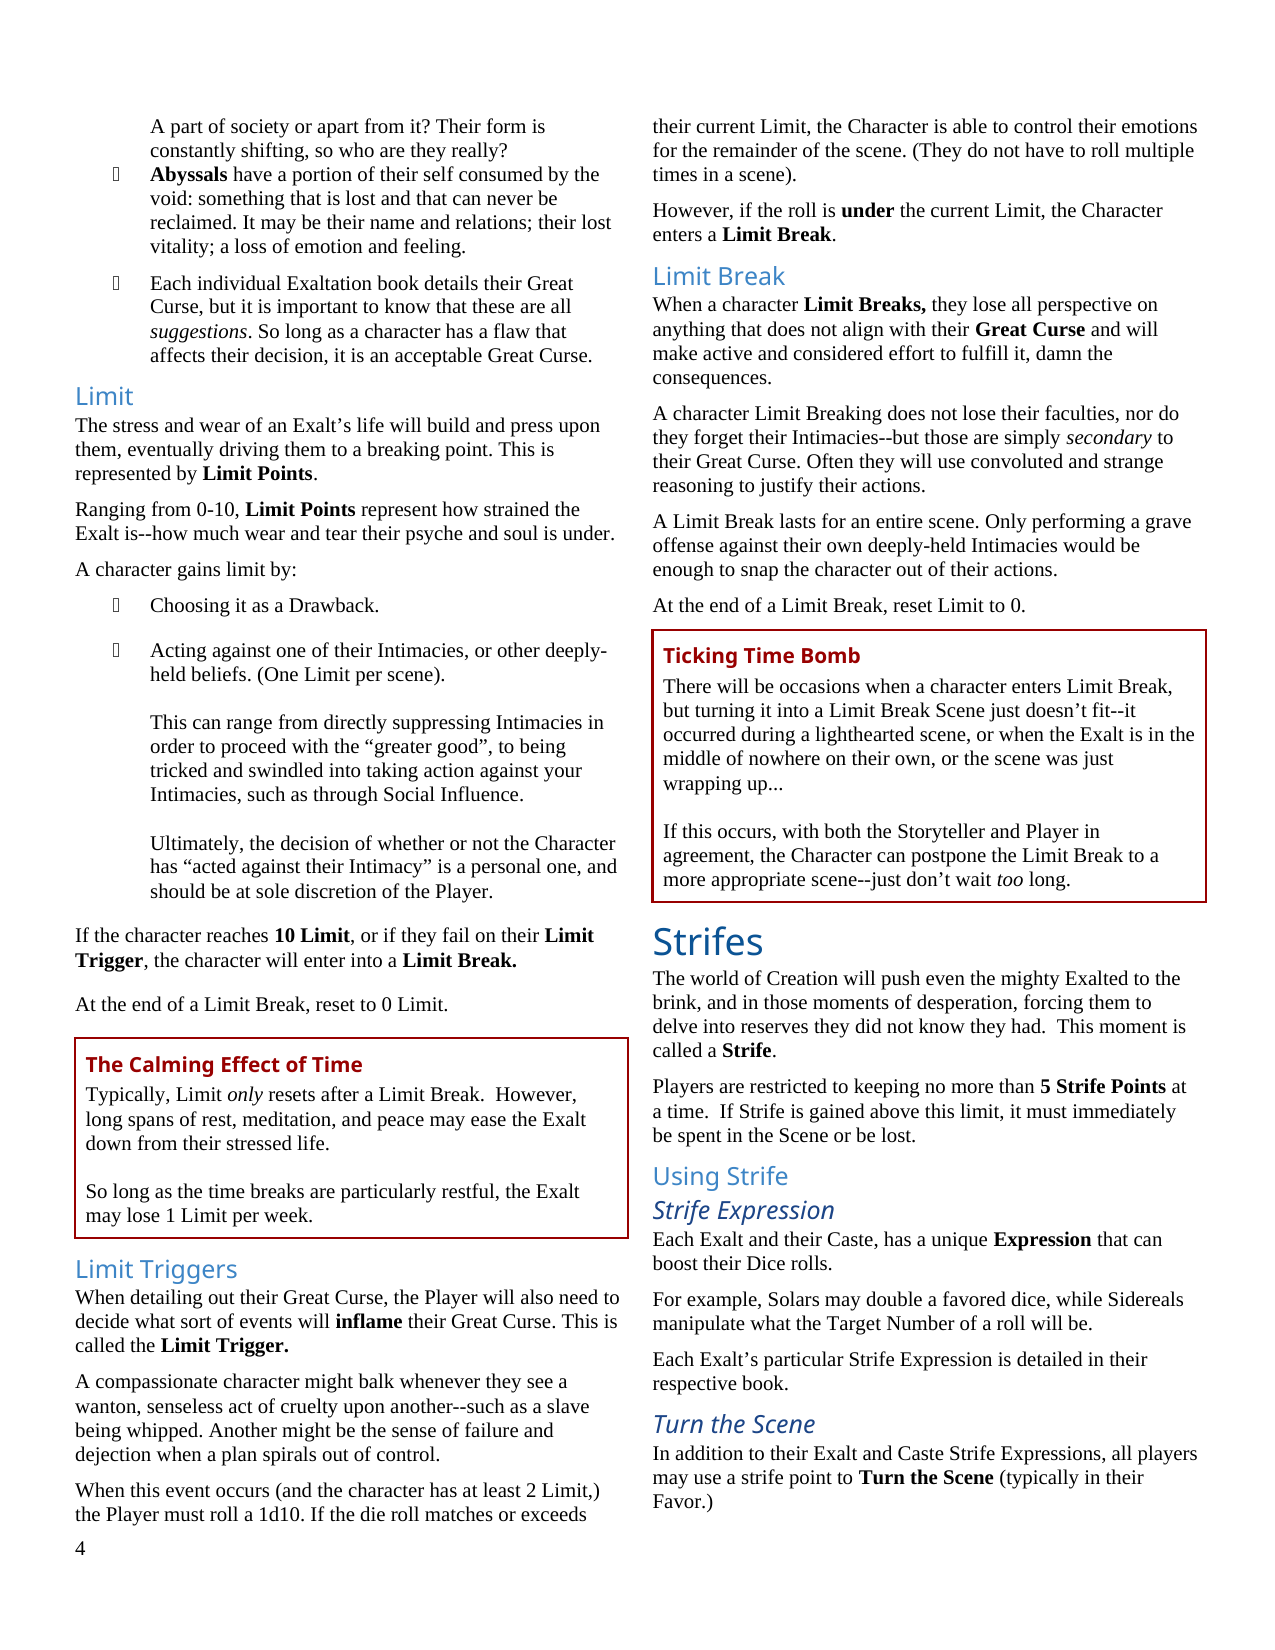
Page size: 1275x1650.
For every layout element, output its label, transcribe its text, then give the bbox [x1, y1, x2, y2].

text A character gains limit by: [75, 557, 622, 581]
list Acting against one of their Intimacies, or other deeply-held beliefs. (One Limit per scene). This can range from directly suppressing Intimacies in order to proceed with the “greater good”, to being tricked and swindled into taking action against your Intimacies, such as through Social Influence. Ultimately, the decision of whether or not the Character has “acted against their Intimacy” is a personal one, and should be at sole discretion of the Player. [112, 638, 622, 903]
subtitle Limit [75, 379, 622, 413]
text At the end of a Limit Break, reset to 0 Limit. [75, 992, 622, 1016]
text A compassionate character might balk whenever they see a wanton, senseless act of cruelty upon another--such as a slave being whipped. Another might be the sense of failure and dejection when a plan spirals out of control. [75, 1369, 622, 1466]
text However, if the roll is under the current Limit, the Character enters a Limit Break. [652, 198, 1200, 246]
subtitle Strife Expression [652, 1193, 1200, 1227]
list Choosing it as a Drawback. [112, 593, 622, 617]
text Players are restricted to keeping no more than 5 Strife Points at a time. If Strife is gained above this limit, it must immediately be spent in the Scene or be lost. [652, 1074, 1200, 1147]
text At the end of a Limit Break, reset Limit to 0. [652, 593, 1200, 617]
text For example, Solars may double a favored dice, while Sidereals manipulate what the Target Number of a roll will be. [652, 1287, 1200, 1335]
subtitle Turn the Scene [652, 1407, 1200, 1441]
table_header Ticking Time Bomb There will be occasions when a character enters Limit Break, but turning it into a Limit Break Scene just doesn’t fit--it occurred during a lighthearted scene, or when the Exalt is in the middle of nowhere on their own, or the scene was just wrapping up... If this occurs, with both the Storyteller and Player in agreement, the Character can postpone the Limit Break to a more appropriate scene--just don’t wait too long. [654, 631, 1205, 901]
text In addition to their Exalt and Caste Strife Expressions, all players may use a strife point to Turn the Scene (typically in their Favor.) [652, 1441, 1200, 1513]
text If the character reaches 10 Limit, or if they fail on their Limit Trigger, the character will enter into a Limit Break. [75, 923, 622, 972]
text When this event occurs (and the character has at least 2 Limit,) the Player must roll a 1d10. If the die roll matches or exceeds [75, 1478, 622, 1526]
subtitle Using Strife [652, 1159, 1200, 1193]
text A character Limit Breaking does not lose their faculties, nor do they forget their Intimacies--but those are simply secondary to their Great Curse. Often they will use convoluted and strange reasoning to justify their actions. [652, 401, 1200, 497]
subtitle Strifes [652, 915, 1200, 966]
text Ranging from 0-10, Limit Points represent how strained the Exalt is--how much wear and tear their psyche and soul is under. [75, 497, 622, 545]
list Each individual Exaltation book details their Great Curse, but it is important to know that these are all suggestions. So long as a character has a flaw that affects their decision, it is an acceptable Great Curse. [112, 270, 622, 367]
list A part of society or apart from it? Their form is constantly shifting, so who are they really? [112, 114, 622, 162]
table_header The Calming Effect of Time Typically, Limit only resets after a Limit Break. However, long spans of rest, meditation, and peace may ease the Exalt down from their stressed life. So long as the time breaks are particularly restful, the Exalt may lose 1 Limit per week. [76, 1039, 627, 1237]
text When a character Limit Breaks, they lose all perspective on anything that does not align with their Great Curse and will make active and considered effort to fulfill it, damn the consequences. [652, 292, 1200, 389]
text Each Exalt and their Caste, has a unique Expression that can boost their Dice rolls. [652, 1227, 1200, 1275]
text When detailing out their Great Curse, the Player will also need to decide what sort of events will inflame their Great Curse. This is called the Limit Trigger. [75, 1285, 622, 1357]
list Abyssals have a portion of their self consumed by the void: something that is lost and that can never be reclaimed. It may be their name and relations; their lost vitality; a loss of emotion and feeling. [112, 162, 622, 258]
text their current Limit, the Character is able to control their emotions for the remainder of the scene. (They do not have to roll multiple times in a scene). [652, 114, 1200, 186]
text The world of Creation will push even the mighty Exalted to the brink, and in those moments of desperation, forcing them to delve into reserves they did not know they had. This moment is called a Strife. [652, 966, 1200, 1062]
text A Limit Break lasts for an entire scene. Only performing a grave offense against their own deeply-held Intimacies would be enough to snap the character out of their actions. [652, 509, 1200, 581]
subtitle Limit Break [652, 258, 1200, 292]
text Each Exalt’s particular Strife Expression is detailed in their respective book. [652, 1347, 1200, 1395]
subtitle Limit Triggers [75, 1251, 622, 1285]
text The stress and wear of an Exalt’s life will build and press upon them, eventually driving them to a breaking point. This is represented by Limit Points. [75, 413, 622, 485]
